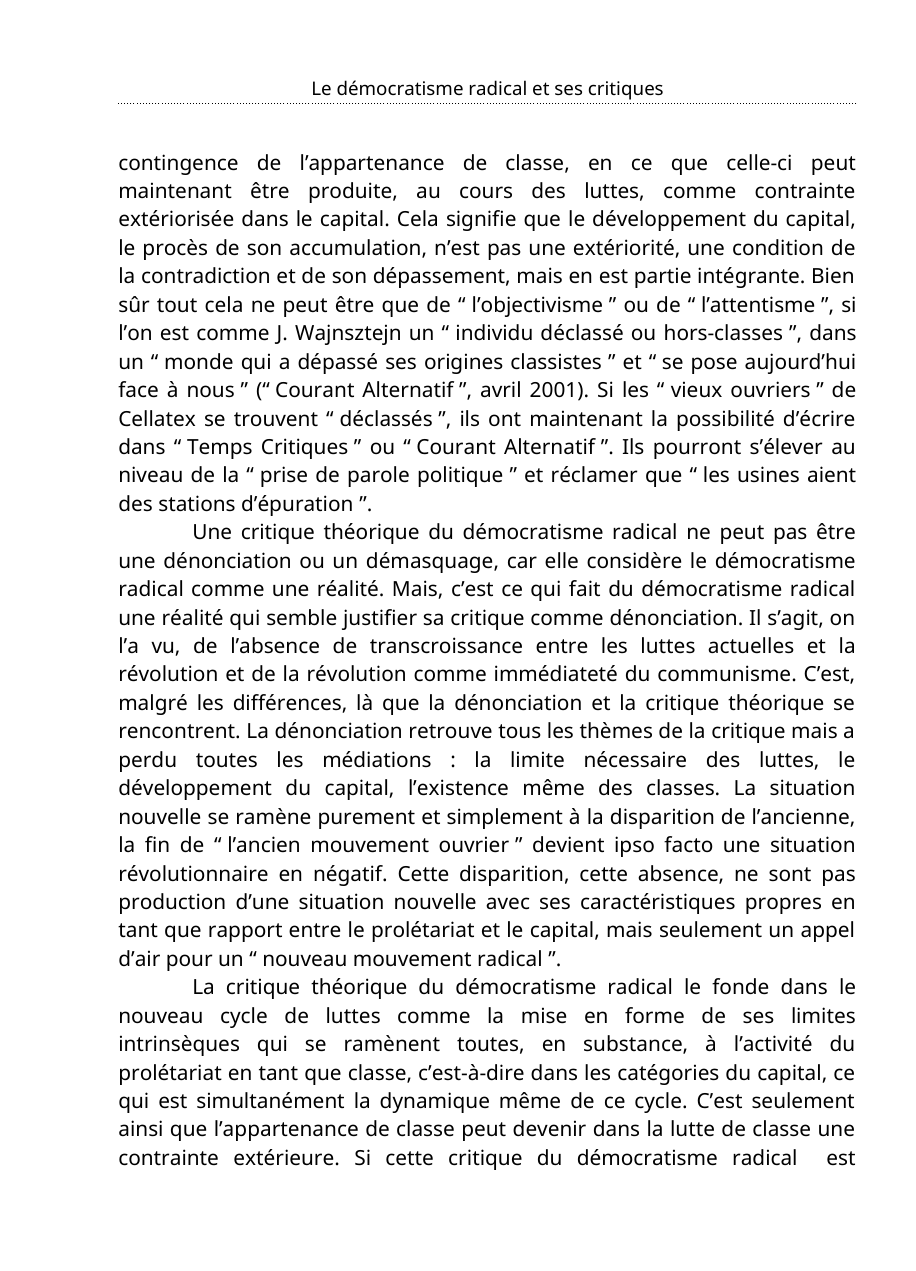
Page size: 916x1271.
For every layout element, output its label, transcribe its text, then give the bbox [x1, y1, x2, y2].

text Une critique théorique du démocratisme radical ne peut pas être une dénonciation ou un démasquage, car elle considère le démocratisme radical comme une réalité. Mais, c’est ce qui fait du démocratisme radical une réalité qui semble justifier sa critique comme dénonciation. Il s’agit, on l’a vu, de l’absence de transcroissance entre les luttes actuelles et la révolution et de la révolution comme immédiateté du communisme. C’est, malgré les différences, là que la dénonciation et la critique théorique se rencontrent. La dénonciation retrouve tous les thèmes de la critique mais a perdu toutes les médiations : la limite nécessaire des luttes, le développement du capital, l’existence même des classes. La situation nouvelle se ramène purement et simplement à la disparition de l’ancienne, la fin de “ l’ancien mouvement ouvrier ” devient ipso facto une situation révolutionnaire en négatif. Cette disparition, cette absence, ne sont pas production d’une situation nouvelle avec ses caractéristiques propres en tant que rapport entre le prolétariat et le capital, mais seulement un appel d’air pour un “ nouveau mouvement radical ”. [118, 517, 856, 972]
text La critique théorique du démocratisme radical le fonde dans le nouveau cycle de luttes comme la mise en forme de ses limites intrinsèques qui se ramènent toutes, en substance, à l’activité du prolétariat en tant que classe, c’est-à-dire dans les catégories du capital, ce qui est simultanément la dynamique même de ce cycle. C’est seulement ainsi que l’appartenance de classe peut devenir dans la lutte de classe une contrainte extérieure. Si cette critique du démocratisme radical est [118, 972, 856, 1171]
text contingence de l’appartenance de classe, en ce que celle-ci peut maintenant être produite, au cours des luttes, comme contrainte extériorisée dans le capital. Cela signifie que le développement du capital, le procès de son accumulation, n’est pas une extériorité, une condition de la contradiction et de son dépassement, mais en est partie intégrante. Bien sûr tout cela ne peut être que de “ l’objectivisme ” ou de “ l’attentisme ”, si l’on est comme J. Wajnsztejn un “ individu déclassé ou hors-classes ”, dans un “ monde qui a dépassé ses origines classistes ” et “ se pose aujourd’hui face à nous ” (“ Courant Alternatif ”, avril 2001). Si les “ vieux ouvriers ” de Cellatex se trouvent “ déclassés ”, ils ont maintenant la possibilité d’écrire dans “ Temps Critiques ” ou “ Courant Alternatif ”. Ils pourront s’élever au niveau de la “ prise de parole politique ” et réclamer que “ les usines aient des stations d’épuration ”. [118, 148, 856, 517]
